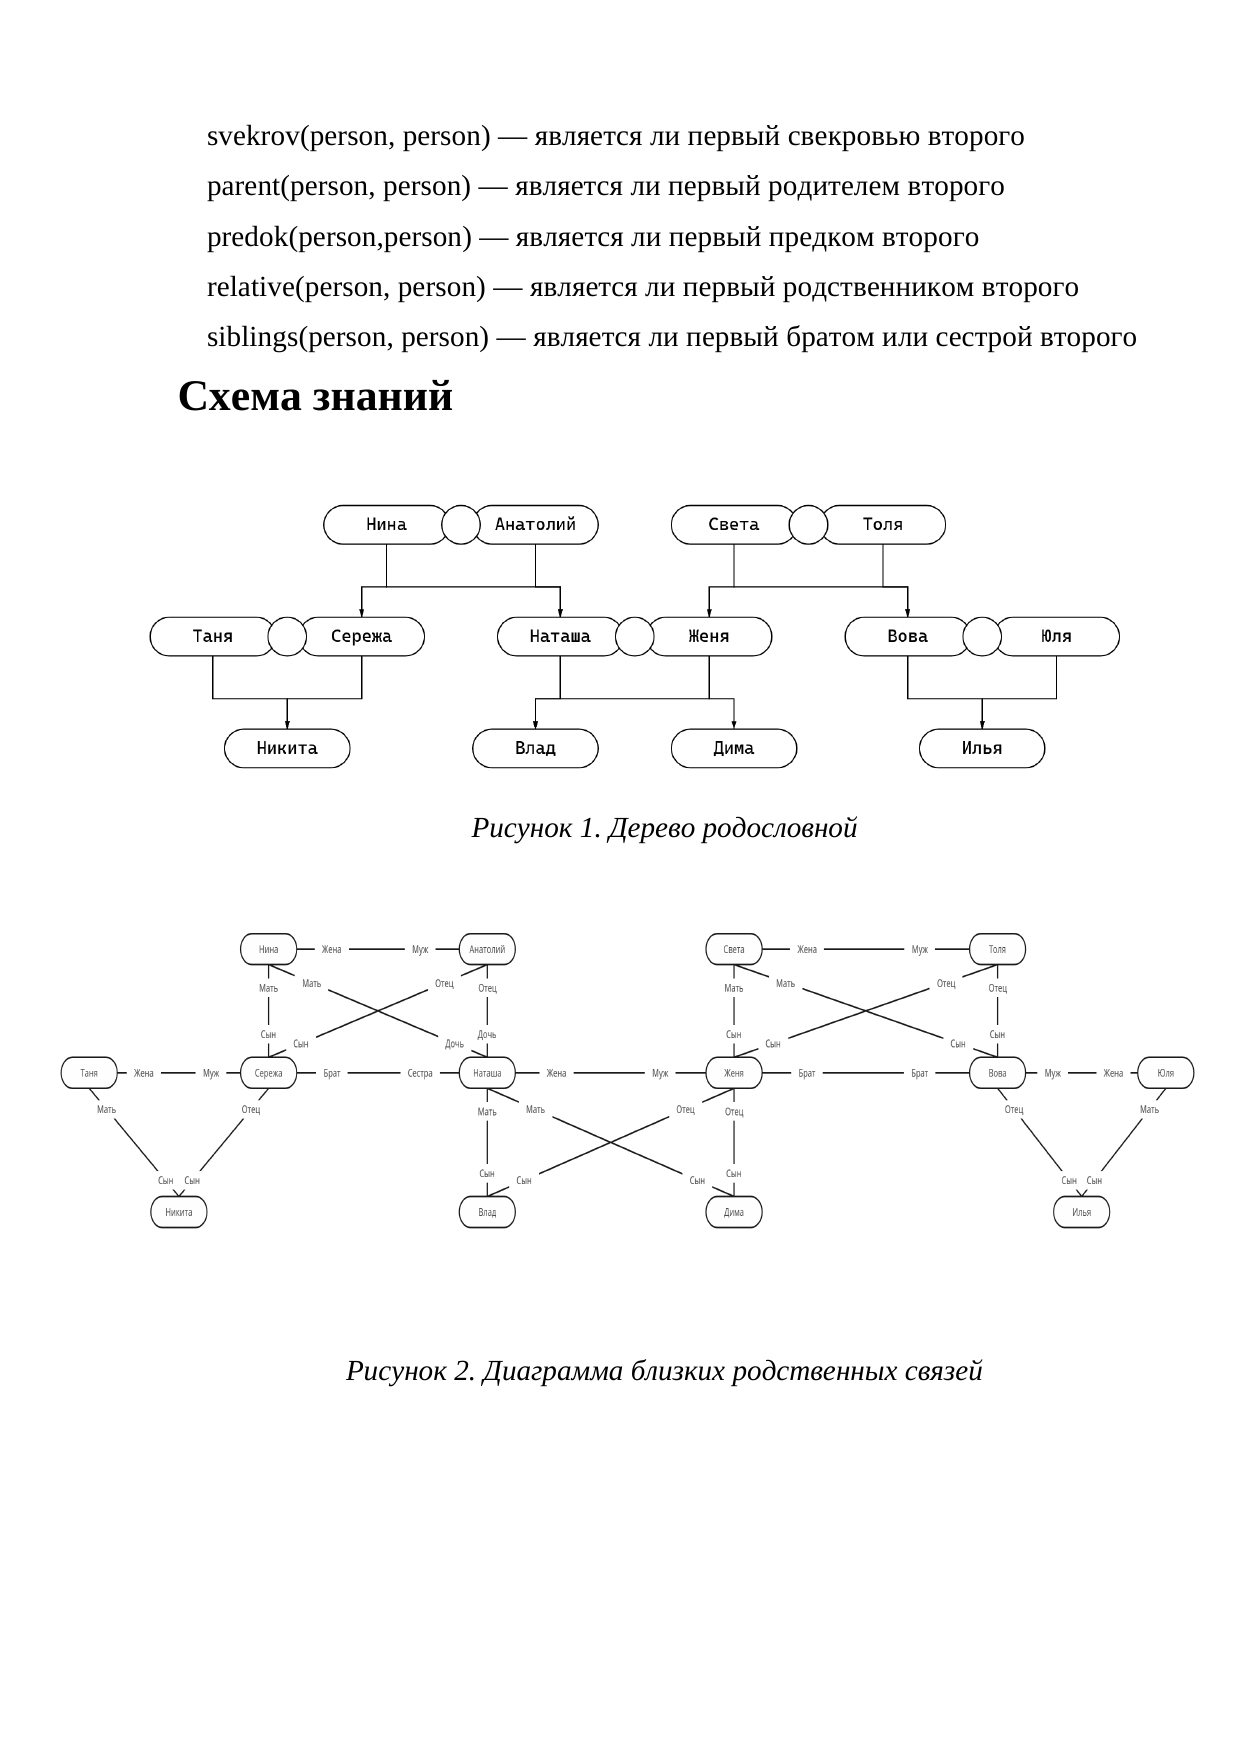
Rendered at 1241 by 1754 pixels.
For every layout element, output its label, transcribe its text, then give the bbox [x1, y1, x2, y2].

picture [42, 918, 1205, 1320]
text Рисунок 2. Диаграмма близких родственных связей [177, 1320, 1152, 1387]
text Схема знаний [177, 370, 1152, 420]
text Рисунок 1. Дерево родословной [177, 777, 1152, 844]
text svekrov(person, person) — является ли первый свекровью второго [177, 118, 1152, 152]
picture [148, 495, 1123, 777]
text parent(person, person) — является ли первый родителем второго [177, 168, 1152, 202]
text relative(person, person) — является ли первый родственником второго [177, 269, 1152, 303]
text siblings(person, person) — является ли первый братом или сестрой второго [177, 319, 1152, 353]
text [177, 911, 1152, 918]
text predok(person,person) — является ли первый предком второго [177, 219, 1152, 252]
